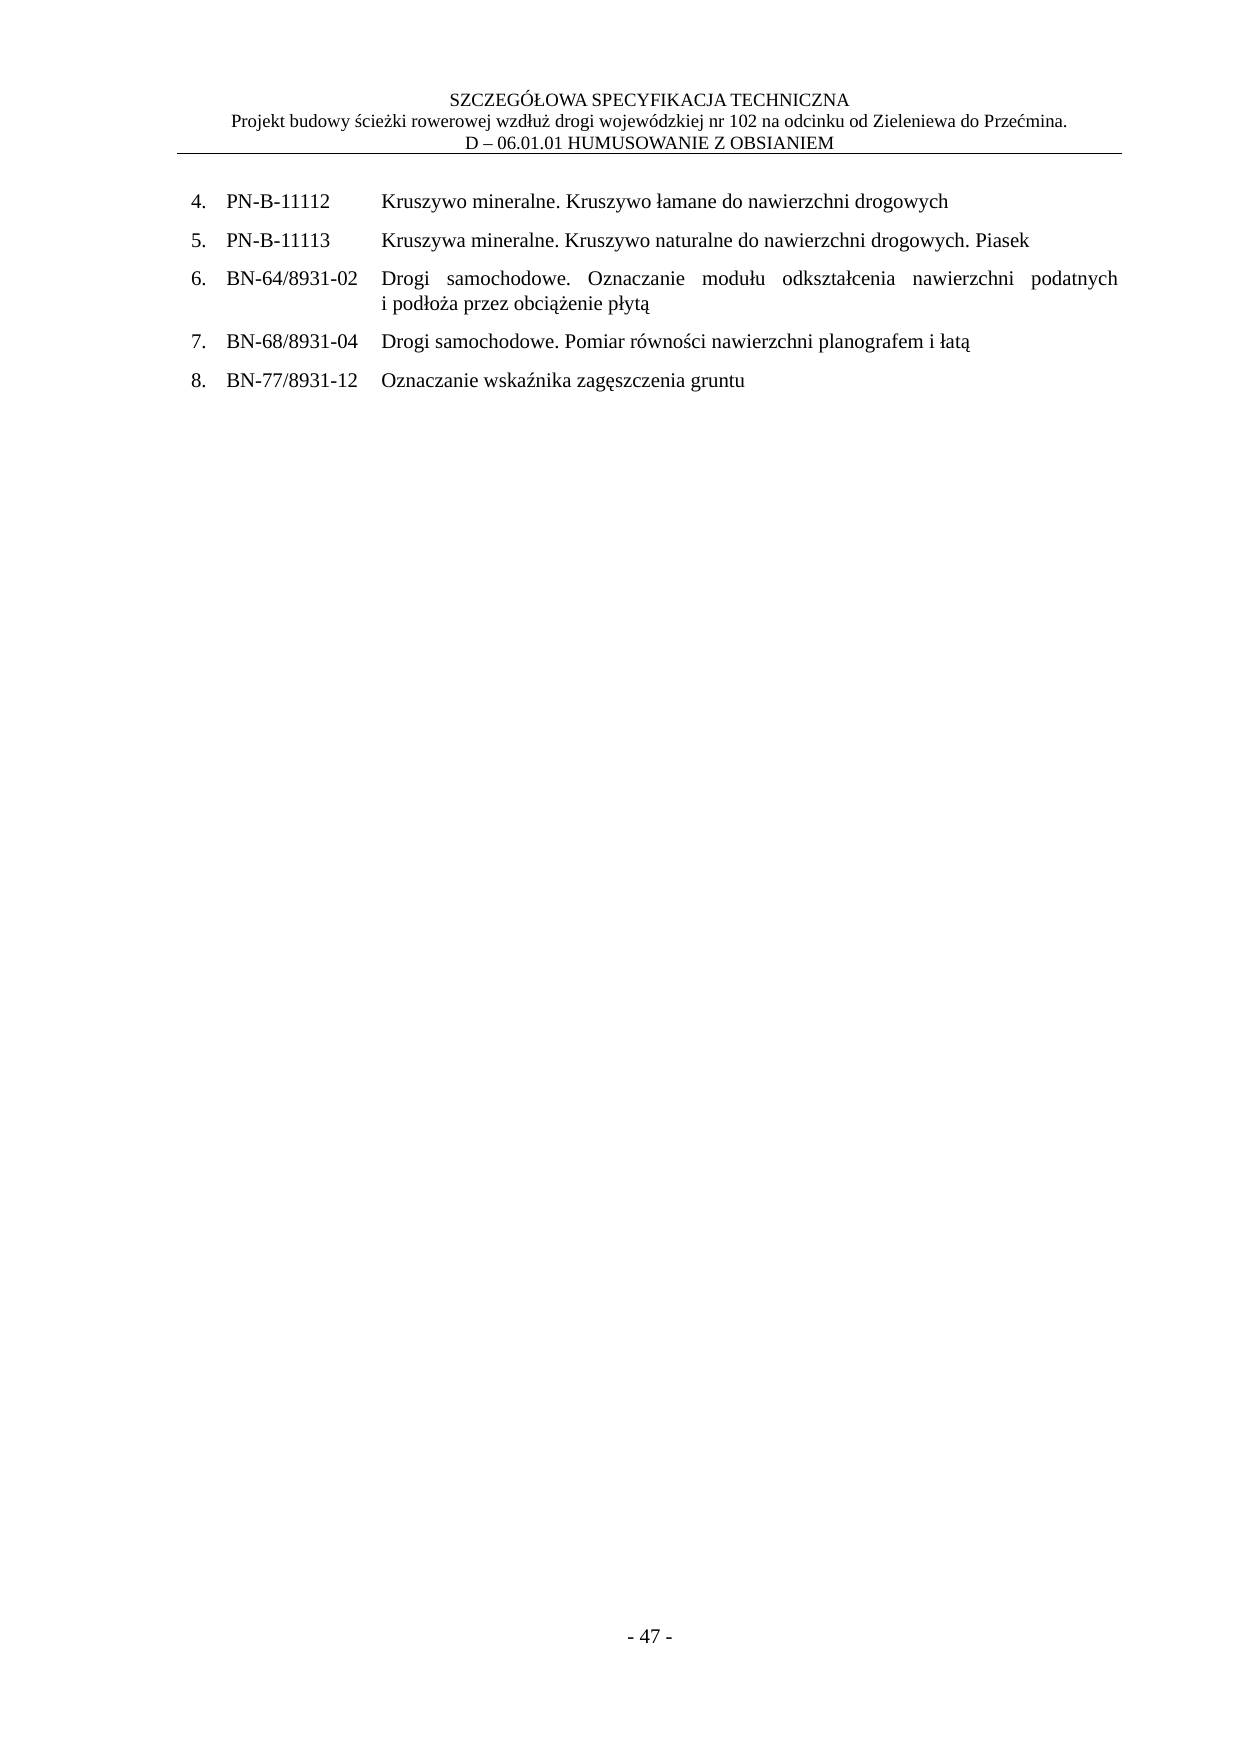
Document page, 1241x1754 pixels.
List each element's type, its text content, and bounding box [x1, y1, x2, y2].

table_cell Oznaczanie wskaźnika zagęszczenia gruntu [374, 360, 1126, 399]
table_cell 7. [178, 322, 219, 360]
table_cell BN-77/8931-12 [219, 360, 374, 399]
table_cell BN-64/8931-02 [219, 259, 374, 322]
table_cell 6. [178, 259, 219, 322]
table_cell 8. [178, 360, 219, 399]
table_cell 4. [178, 182, 219, 220]
table_cell 5. [178, 220, 219, 259]
table_cell Drogi samochodowe. Pomiar równości nawierzchni planografem i łatą [374, 322, 1126, 360]
table_cell Drogi samochodowe. Oznaczanie modułu odkształcenia nawierzchni podatnych i podłoża przez obciążenie płytą [374, 259, 1126, 322]
table_cell PN-B-11112 [219, 182, 374, 220]
table_cell Kruszywa mineralne. Kruszywo naturalne do nawierzchni drogowych. Piasek [374, 220, 1126, 259]
table_cell BN-68/8931-04 [219, 322, 374, 360]
table_cell Kruszywo mineralne. Kruszywo łamane do nawierzchni drogowych [374, 182, 1126, 220]
table_cell PN-B-11113 [219, 220, 374, 259]
